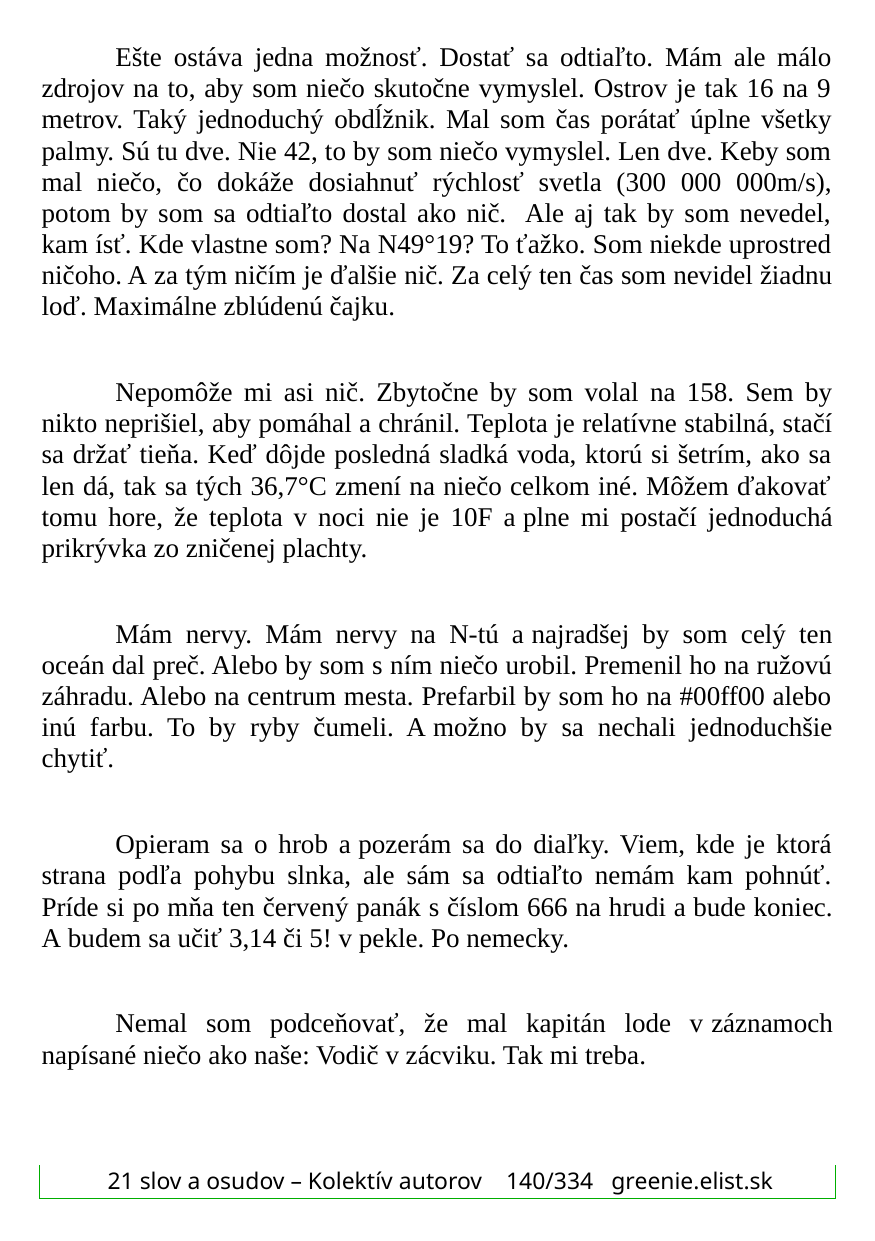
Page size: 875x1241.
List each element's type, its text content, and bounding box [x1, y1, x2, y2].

text Opieram sa o hrob a pozerám sa do diaľky. Viem, kde je ktorá strana podľa pohybu slnka, ale sám sa odtiaľto nemám kam pohnúť. Príde si po mňa ten červený panák s číslom 666 na hrudi a bude koniec. A budem sa učiť 3,14 či 5! v pekle. Po nemecky. [41, 828, 833, 953]
text Mám nervy. Mám nervy na N-tú a najradšej by som celý ten oceán dal preč. Alebo by som s ním niečo urobil. Premenil ho na ružovú záhradu. Alebo na centrum mesta. Prefarbil by som ho na #00ff00 alebo inú farbu. To by ryby čumeli. A možno by sa nechali jednoduchšie chytiť. [41, 618, 833, 774]
text Nepomôže mi asi nič. Zbytočne by som volal na 158. Sem by nikto neprišiel, aby pomáhal a chránil. Teplota je relatívne stabilná, stačí sa držať tieňa. Keď dôjde posledná sladká voda, ktorú si šetrím, ako sa len dá, tak sa tých 36,7°C zmení na niečo celkom iné. Môžem ďakovať tomu hore, že teplota v noci nie je 10F a plne mi postačí jednoduchá prikrývka zo zničenej plachty. [41, 376, 833, 563]
text Nemal som podceňovať, že mal kapitán lode v záznamoch napísané niečo ako naše: Vodič v zácviku. Tak mi treba. [41, 1008, 833, 1070]
text Ešte ostáva jedna možnosť. Dostať sa odtiaľto. Mám ale málo zdrojov na to, aby som niečo skutočne vymyslel. Ostrov je tak 16 na 9 metrov. Taký jednoduchý obdĺžnik. Mal som čas porátať úplne všetky palmy. Sú tu dve. Nie 42, to by som niečo vymyslel. Len dve. Keby som mal niečo, čo dokáže dosiahnuť rýchlosť svetla (300 000 000m/s), potom by som sa odtiaľto dostal ako nič. Ale aj tak by som nevedel, kam ísť. Kde vlastne som? Na N49°19? To ťažko. Som niekde uprostred ničoho. A za tým ničím je ďalšie nič. Za celý ten čas som nevidel žiadnu loď. Maximálne zblúdenú čajku. [41, 41, 833, 322]
